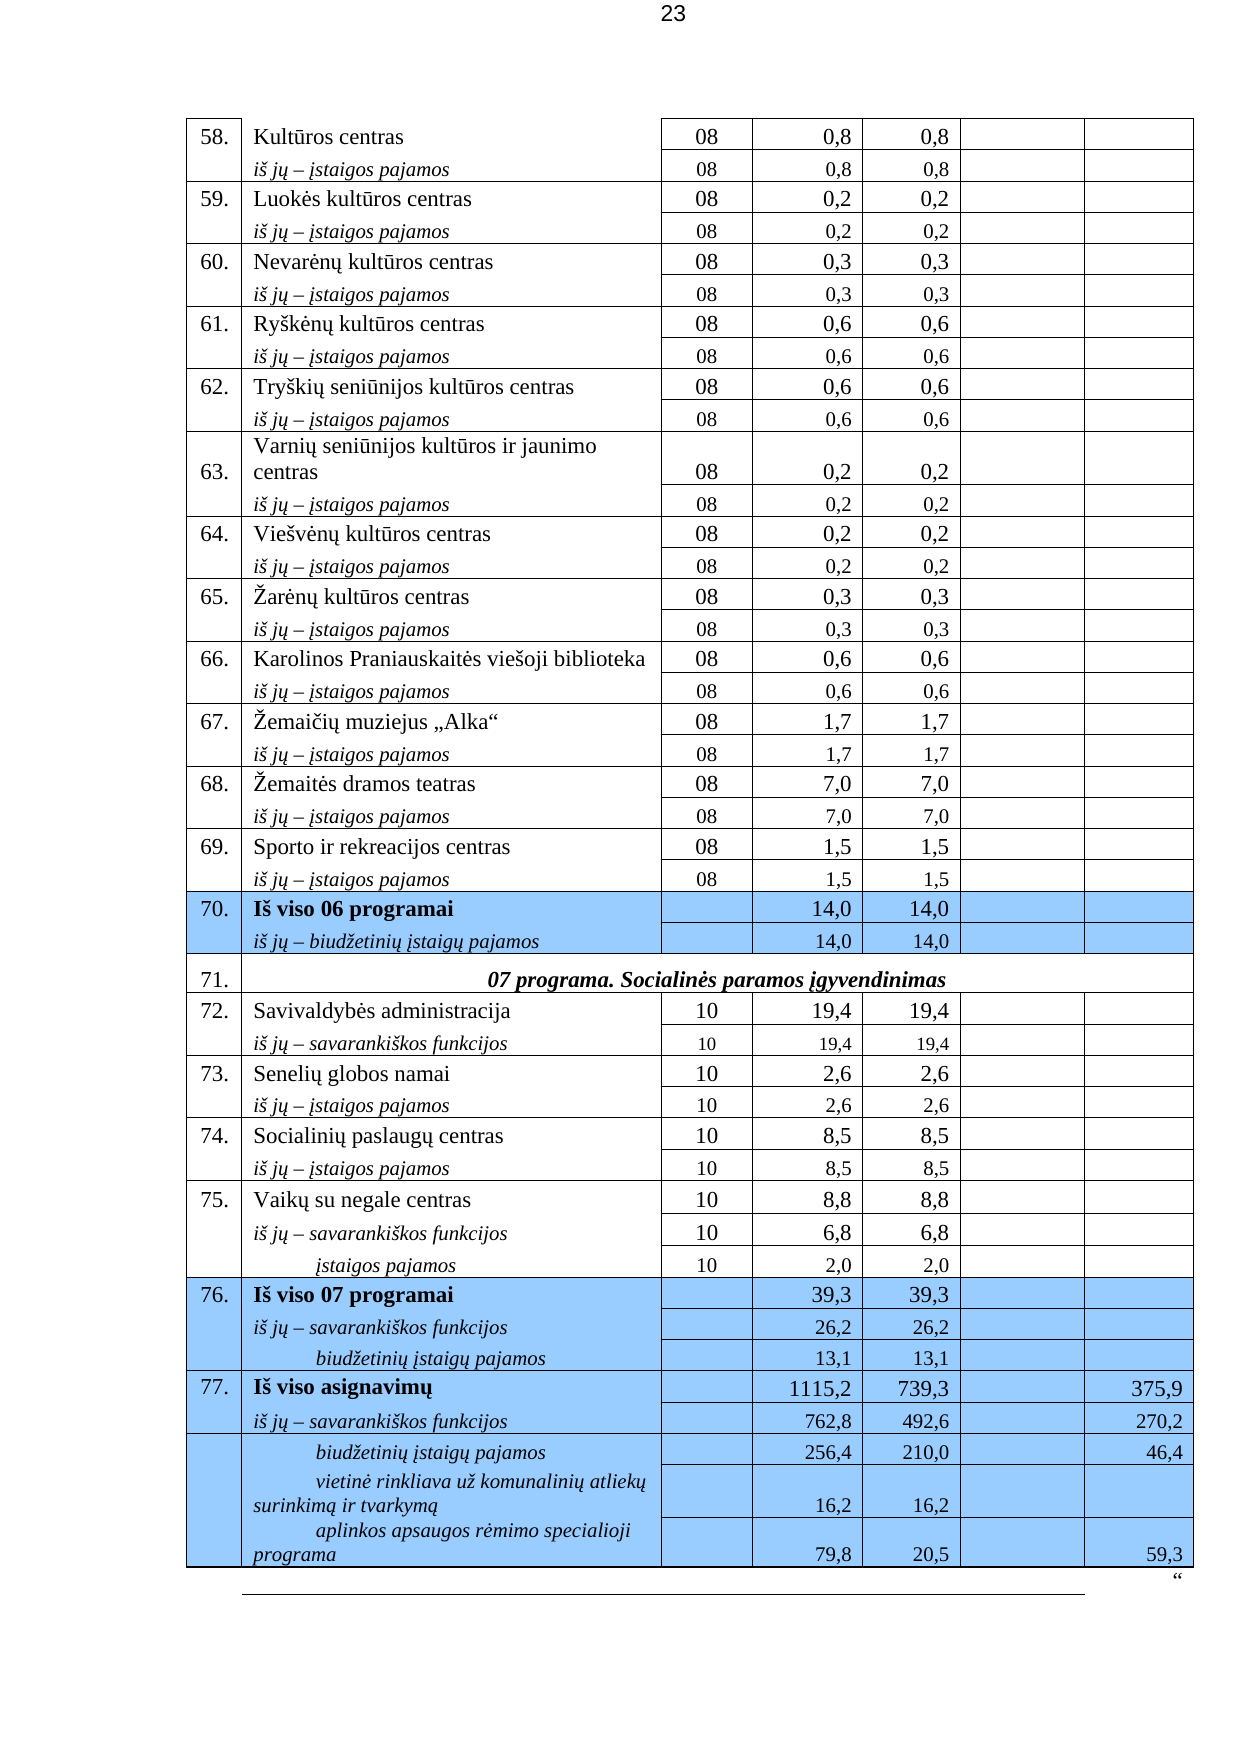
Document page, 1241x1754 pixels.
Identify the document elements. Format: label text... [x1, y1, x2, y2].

table_cell [1085, 923, 1193, 953]
table_cell [187, 1464, 241, 1517]
table_cell iš jų – įstaigos pajamos [242, 149, 661, 181]
table_cell [1085, 798, 1193, 828]
table_cell 1,5 [863, 860, 960, 891]
table_cell [1085, 1150, 1193, 1180]
table_cell Varnių seniūnijos kultūros ir jaunimo centras [242, 432, 661, 484]
table_cell [961, 1371, 1084, 1402]
table_cell [961, 923, 1084, 953]
table_cell [961, 579, 1084, 609]
table_cell 2,6 [753, 1056, 862, 1086]
table_cell [187, 484, 241, 516]
table_cell [187, 797, 241, 828]
table_cell 08 [662, 579, 752, 609]
table_cell 10 [662, 1056, 752, 1086]
table_cell [752, 1568, 863, 1594]
table_cell [1085, 244, 1193, 274]
table_cell vietinė rinkliava už komunalinių atliekų surinkimą ir tvarkymą [242, 1464, 661, 1517]
table_cell [1085, 1340, 1193, 1370]
table_cell [1085, 400, 1193, 431]
table_cell [187, 1568, 242, 1594]
table_cell Iš viso 06 programai [242, 892, 661, 922]
table_cell [961, 610, 1084, 641]
table_cell 2,6 [753, 1087, 862, 1117]
table_cell 14,0 [753, 923, 862, 953]
table_cell [961, 860, 1084, 891]
table_cell 77. [187, 1371, 241, 1402]
table_cell [961, 767, 1084, 797]
table_cell 64. [187, 517, 241, 547]
table_cell [1085, 1056, 1193, 1086]
table_cell 08 [662, 642, 752, 672]
table_cell [1085, 432, 1193, 484]
table_cell 58. [187, 119, 241, 149]
table_cell [662, 1403, 752, 1433]
table_cell 16,2 [753, 1465, 862, 1517]
table_cell 1,7 [863, 735, 960, 766]
table_cell [187, 734, 241, 766]
table_cell 210,0 [863, 1434, 960, 1464]
table_cell [187, 1213, 241, 1245]
table_cell [187, 1086, 241, 1117]
table_cell 0,6 [753, 400, 862, 431]
table_cell [961, 1056, 1084, 1086]
table_cell 0,3 [863, 579, 960, 609]
table_cell 68. [187, 767, 241, 797]
table_cell [961, 642, 1084, 672]
table_cell [662, 923, 752, 953]
table_cell [242, 1568, 661, 1594]
table_cell 65. [187, 579, 241, 609]
table_cell 8,5 [753, 1150, 862, 1180]
table_cell 74. [187, 1118, 241, 1148]
table_cell 75. [187, 1181, 241, 1212]
table_cell [961, 485, 1084, 516]
table_cell 63. [187, 432, 241, 484]
table_cell [1085, 1087, 1193, 1117]
table_cell [961, 829, 1084, 859]
table_cell Vaikų su negale centras [242, 1181, 661, 1212]
table_cell 08 [662, 432, 752, 484]
table_cell [961, 1246, 1084, 1277]
table_cell 8,8 [753, 1181, 862, 1212]
table_cell iš jų – įstaigos pajamos [242, 337, 661, 368]
table_cell 8,8 [863, 1181, 960, 1212]
table_cell 08 [662, 338, 752, 368]
table_cell 0,2 [863, 485, 960, 516]
table_cell 8,5 [753, 1118, 862, 1148]
table_cell 0,2 [753, 517, 862, 547]
table_cell “ [1085, 1568, 1194, 1594]
table_cell 0,8 [863, 119, 960, 149]
table_cell [187, 922, 241, 953]
table_cell 0,2 [863, 213, 960, 243]
table_cell Iš viso 07 programai [242, 1278, 661, 1308]
table_cell 6,8 [863, 1214, 960, 1245]
table_cell 0,6 [863, 307, 960, 337]
table_cell 08 [662, 517, 752, 547]
table_cell Žemaičių muziejus „Alka“ [242, 704, 661, 734]
table_cell 0,6 [753, 338, 862, 368]
table_cell [1085, 610, 1193, 641]
table_cell [961, 338, 1084, 368]
table_cell 26,2 [863, 1309, 960, 1339]
table_cell 0,3 [753, 579, 862, 609]
table_cell 08 [662, 704, 752, 734]
table_cell 61. [187, 307, 241, 337]
table_cell 0,2 [863, 432, 960, 484]
table_cell 10 [662, 1150, 752, 1180]
table_cell 72. [187, 993, 241, 1023]
table_cell 39,3 [863, 1278, 960, 1308]
table_cell 76. [187, 1278, 241, 1308]
table_cell 08 [662, 610, 752, 641]
table_cell [961, 1181, 1084, 1212]
table_cell [961, 993, 1084, 1023]
table_cell [1085, 829, 1193, 859]
table_cell [961, 548, 1084, 578]
table_cell [961, 432, 1084, 484]
table_cell 39,3 [753, 1278, 862, 1308]
table_cell [1085, 1594, 1194, 1625]
table_cell [1085, 369, 1193, 399]
table_cell [961, 704, 1084, 734]
table_cell [662, 1371, 752, 1402]
table_cell biudžetinių įstaigų pajamos [242, 1434, 661, 1464]
table_cell [961, 150, 1084, 181]
table_cell [1085, 704, 1193, 734]
table_cell 0,2 [863, 517, 960, 547]
table_cell iš jų – įstaigos pajamos [242, 609, 661, 641]
table_cell 0,6 [863, 369, 960, 399]
table_cell [187, 1434, 241, 1464]
table_cell 19,4 [753, 993, 862, 1023]
table_cell [961, 1118, 1084, 1148]
table_cell 08 [662, 369, 752, 399]
table_cell 14,0 [863, 892, 960, 922]
table_cell 13,1 [753, 1340, 862, 1370]
table_cell [1085, 673, 1193, 703]
table_cell 375,9 [1085, 1371, 1193, 1402]
table_cell [1085, 1278, 1193, 1308]
table_cell [1085, 517, 1193, 547]
table_cell 7,0 [863, 798, 960, 828]
table_cell 10 [662, 1181, 752, 1212]
table_cell [187, 274, 241, 306]
table_cell 08 [662, 485, 752, 516]
table_cell [961, 1150, 1084, 1180]
table_cell [187, 212, 241, 243]
table_cell 1,7 [863, 704, 960, 734]
table_cell [1085, 579, 1193, 609]
table_cell [961, 735, 1084, 766]
table_cell 07 programa. Socialinės paramos įgyvendinimas [242, 954, 1193, 992]
table_cell 14,0 [753, 892, 862, 922]
table_cell Viešvėnų kultūros centras [242, 517, 661, 547]
table_cell 26,2 [753, 1309, 862, 1339]
table_cell [187, 399, 241, 431]
table_cell 492,6 [863, 1403, 960, 1433]
table_cell 7,0 [863, 767, 960, 797]
table_cell [1085, 1181, 1193, 1212]
table_cell [1085, 485, 1193, 516]
table_cell 0,3 [863, 244, 960, 274]
table_cell 0,2 [753, 548, 862, 578]
table_cell iš jų – įstaigos pajamos [242, 274, 661, 306]
table_cell [961, 1309, 1084, 1339]
table_cell 19,4 [863, 1025, 960, 1055]
table_cell [661, 1595, 752, 1625]
table_cell 0,3 [863, 275, 960, 306]
table_cell 19,4 [863, 993, 960, 1023]
table_cell 6,8 [753, 1214, 862, 1245]
table_cell [662, 1434, 752, 1464]
table_cell [1085, 213, 1193, 243]
table_cell aplinkos apsaugos rėmimo specialioji programa [242, 1517, 661, 1566]
table_cell [961, 892, 1084, 922]
table_cell 8,5 [863, 1150, 960, 1180]
table_cell [187, 1149, 241, 1180]
table_cell 0,2 [863, 548, 960, 578]
table_cell 270,2 [1085, 1403, 1193, 1433]
table_cell iš jų – įstaigos pajamos [242, 484, 661, 516]
table_cell 10 [662, 993, 752, 1023]
table_cell [1085, 642, 1193, 672]
table_cell 10 [662, 1025, 752, 1055]
table_cell 0,6 [753, 642, 862, 672]
table_cell Senelių globos namai [242, 1056, 661, 1086]
table_cell iš jų – savarankiškos funkcijos [242, 1308, 661, 1339]
table_cell iš jų – savarankiškos funkcijos [242, 1213, 661, 1245]
table_cell 59. [187, 182, 241, 212]
table_cell [961, 275, 1084, 306]
table_cell 70. [187, 892, 241, 922]
table_cell 10 [662, 1246, 752, 1277]
table_cell 79,8 [753, 1518, 862, 1566]
table_cell [752, 1595, 863, 1625]
table_cell [187, 1339, 241, 1370]
table_cell 20,5 [863, 1518, 960, 1566]
table_cell [662, 1278, 752, 1308]
table_cell [1085, 275, 1193, 306]
table_cell [1085, 338, 1193, 368]
table_cell [1085, 1465, 1193, 1517]
table_cell 256,4 [753, 1434, 862, 1464]
table_cell 10 [662, 1087, 752, 1117]
table_cell 10 [662, 1214, 752, 1245]
table_cell [1085, 892, 1193, 922]
table_cell [1085, 119, 1193, 149]
table_cell [242, 1595, 661, 1625]
table_cell iš jų – įstaigos pajamos [242, 672, 661, 703]
table_cell 08 [662, 244, 752, 274]
table_cell [1085, 735, 1193, 766]
table_cell 08 [662, 213, 752, 243]
table_cell [1085, 1025, 1193, 1055]
table_cell [961, 213, 1084, 243]
table_cell 62. [187, 369, 241, 399]
table_cell 08 [662, 275, 752, 306]
table_cell [187, 1024, 241, 1055]
table_cell 08 [662, 735, 752, 766]
table_cell [1085, 1214, 1193, 1245]
table_cell įstaigos pajamos [242, 1245, 661, 1277]
table_cell 0,6 [753, 673, 862, 703]
table_cell 08 [662, 673, 752, 703]
table_cell [1085, 767, 1193, 797]
table_cell iš jų – savarankiškos funkcijos [242, 1402, 661, 1433]
table_cell 739,3 [863, 1371, 960, 1402]
table_cell [961, 307, 1084, 337]
table_cell 1,5 [753, 860, 862, 891]
table_cell [1085, 548, 1193, 578]
table_cell [961, 1403, 1084, 1433]
table_cell 08 [662, 400, 752, 431]
table_cell [1085, 1118, 1193, 1148]
table_cell 0,3 [863, 610, 960, 641]
table_cell 0,6 [863, 642, 960, 672]
table_cell [1085, 860, 1193, 891]
table_cell 0,3 [753, 275, 862, 306]
table_cell [1085, 1309, 1193, 1339]
table_cell 08 [662, 767, 752, 797]
table_cell iš jų – savarankiškos funkcijos [242, 1024, 661, 1055]
table_cell [961, 369, 1084, 399]
table_cell [187, 859, 241, 891]
table_cell [960, 1595, 1084, 1625]
table_cell 73. [187, 1056, 241, 1086]
table_cell 08 [662, 798, 752, 828]
table_cell 60. [187, 244, 241, 274]
table_cell Sporto ir rekreacijos centras [242, 829, 661, 859]
table_cell [187, 149, 241, 181]
table_cell 2,6 [863, 1056, 960, 1086]
table_cell 46,4 [1085, 1434, 1193, 1464]
table_cell Nevarėnų kultūros centras [242, 244, 661, 274]
table_cell 0,6 [753, 369, 862, 399]
table_cell 66. [187, 642, 241, 672]
table_cell 7,0 [753, 767, 862, 797]
table_cell 0,8 [863, 150, 960, 181]
table_cell [187, 547, 241, 578]
table_cell [661, 1568, 752, 1594]
table_cell iš jų – įstaigos pajamos [242, 399, 661, 431]
table_cell [961, 244, 1084, 274]
table_cell Tryškių seniūnijos kultūros centras [242, 369, 661, 399]
table_cell [863, 1595, 960, 1625]
table_cell iš jų – įstaigos pajamos [242, 1086, 661, 1117]
table_cell 08 [662, 829, 752, 859]
table_cell 14,0 [863, 923, 960, 953]
table_cell iš jų – įstaigos pajamos [242, 734, 661, 766]
table_cell [187, 1245, 241, 1277]
table_cell 1,5 [863, 829, 960, 859]
table_cell 08 [662, 548, 752, 578]
table_cell 67. [187, 704, 241, 734]
table_cell iš jų – įstaigos pajamos [242, 212, 661, 243]
table_cell 1,7 [753, 735, 862, 766]
table_cell [662, 1518, 752, 1566]
table_cell [961, 182, 1084, 212]
table_cell Luokės kultūros centras [242, 182, 661, 212]
table_cell 2,0 [863, 1246, 960, 1277]
table_cell iš jų – įstaigos pajamos [242, 797, 661, 828]
table_cell iš jų – įstaigos pajamos [242, 1149, 661, 1180]
table_cell Kultūros centras [242, 118, 661, 149]
table_cell 2,6 [863, 1087, 960, 1117]
table_cell [187, 672, 241, 703]
table_cell 0,3 [753, 610, 862, 641]
table_cell [961, 517, 1084, 547]
table_cell [662, 1340, 752, 1370]
table_cell [961, 1518, 1084, 1566]
table_cell Karolinos Praniauskaitės viešoji biblioteka [242, 642, 661, 672]
table_cell 69. [187, 829, 241, 859]
table_cell [961, 400, 1084, 431]
table_cell [961, 798, 1084, 828]
table_cell 08 [662, 860, 752, 891]
table_cell 0,8 [753, 150, 862, 181]
table_cell Iš viso asignavimų [242, 1371, 661, 1402]
table_cell [961, 1434, 1084, 1464]
table_cell [961, 1465, 1084, 1517]
table_cell biudžetinių įstaigų pajamos [242, 1339, 661, 1370]
table_cell [961, 673, 1084, 703]
table_cell [961, 1278, 1084, 1308]
table_cell [1085, 993, 1193, 1023]
table_cell 0,2 [863, 182, 960, 212]
table_cell [1085, 150, 1193, 181]
table_cell [863, 1568, 960, 1594]
table_cell [961, 1025, 1084, 1055]
table_cell 1,5 [753, 829, 862, 859]
table_cell 8,5 [863, 1118, 960, 1148]
table_cell [662, 892, 752, 922]
table_cell 7,0 [753, 798, 862, 828]
table_cell iš jų – įstaigos pajamos [242, 859, 661, 891]
table_cell [1085, 182, 1193, 212]
table_cell Socialinių paslaugų centras [242, 1118, 661, 1148]
table_cell Savivaldybės administracija [242, 993, 661, 1023]
table_cell [961, 1340, 1084, 1370]
table_cell [187, 1402, 241, 1433]
table_cell [961, 1087, 1084, 1117]
table_cell 08 [662, 150, 752, 181]
table_cell Ryškėnų kultūros centras [242, 307, 661, 337]
table_cell 16,2 [863, 1465, 960, 1517]
table_cell Žemaitės dramos teatras [242, 767, 661, 797]
table_cell [662, 1309, 752, 1339]
table_cell 0,3 [753, 244, 862, 274]
table_cell Žarėnų kultūros centras [242, 579, 661, 609]
table_cell [187, 609, 241, 641]
table_cell 0,6 [863, 400, 960, 431]
table_cell 13,1 [863, 1340, 960, 1370]
table_cell [1085, 307, 1193, 337]
table_cell 0,6 [863, 673, 960, 703]
table_cell 71. [187, 954, 241, 992]
table_cell 0,6 [863, 338, 960, 368]
table_cell 762,8 [753, 1403, 862, 1433]
table_cell 59,3 [1085, 1518, 1193, 1566]
table_cell 08 [662, 182, 752, 212]
table_cell [187, 1594, 242, 1625]
table_cell 2,0 [753, 1246, 862, 1277]
table_cell 08 [662, 307, 752, 337]
table_cell 0,2 [753, 182, 862, 212]
table_cell [1085, 1246, 1193, 1277]
table_cell [187, 337, 241, 368]
table_cell [187, 1517, 241, 1566]
table_cell 19,4 [753, 1025, 862, 1055]
table_cell 0,2 [753, 485, 862, 516]
table_cell [961, 119, 1084, 149]
table_cell 0,8 [753, 119, 862, 149]
table_cell iš jų – biudžetinių įstaigų pajamos [242, 922, 661, 953]
table_cell 0,2 [753, 213, 862, 243]
table_cell 08 [662, 119, 752, 149]
table_cell [961, 1214, 1084, 1245]
table_cell [187, 1308, 241, 1339]
table_cell [960, 1568, 1084, 1594]
table_cell [662, 1465, 752, 1517]
table_cell 1115,2 [753, 1371, 862, 1402]
table_cell iš jų – įstaigos pajamos [242, 547, 661, 578]
table_cell 0,6 [753, 307, 862, 337]
table_cell 1,7 [753, 704, 862, 734]
table_cell 10 [662, 1118, 752, 1148]
table_cell 0,2 [753, 432, 862, 484]
